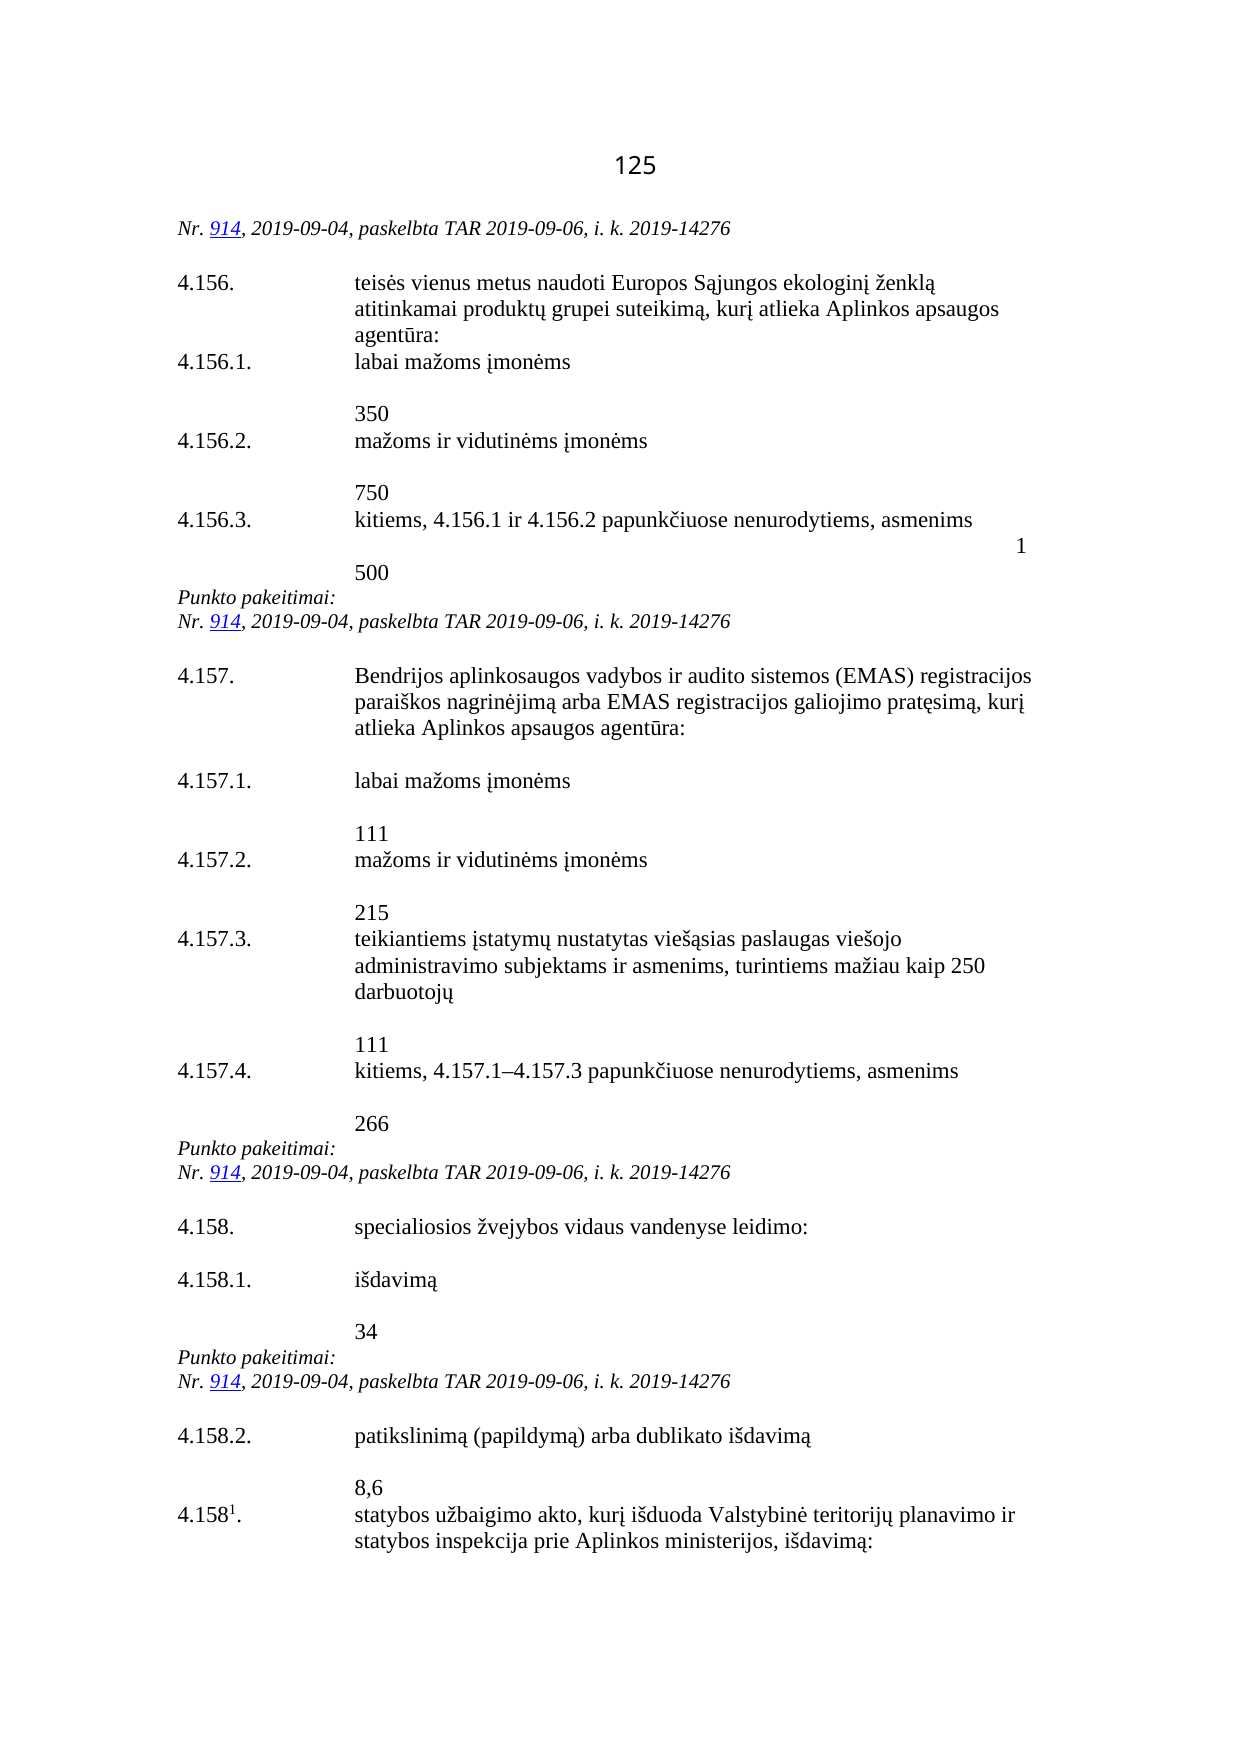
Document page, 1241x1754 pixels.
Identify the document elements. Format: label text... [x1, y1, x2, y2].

text 4.157.4. kitiems, 4.157.1–4.157.3 papunkčiuose nenurodytiems, asmenims 266 [177, 1057, 1033, 1136]
text Nr. 914, 2019-09-04, paskelbta TAR 2019-09-06, i. k. 2019-14276 [177, 1369, 1092, 1393]
text Nr. 914, 2019-09-04, paskelbta TAR 2019-09-06, i. k. 2019-14276 [177, 609, 1092, 633]
text 4.156.3. kitiems, 4.156.1 ir 4.156.2 papunkčiuose nenurodytiems, asmenims 1 500 [177, 506, 1033, 585]
text 4.158.2. patikslinimą (papildymą) arba dublikato išdavimą 8,6 [177, 1422, 945, 1501]
text 4.1581. statybos užbaigimo akto, kurį išduoda Valstybinė teritorijų planavimo ir statybos inspekcija prie Aplinkos ministerijos, išdavimą: [177, 1501, 1092, 1553]
text Punkto pakeitimai: [177, 1136, 1092, 1160]
text 4.157.2. mažoms ir vidutinėms įmonėms 215 [177, 846, 1033, 925]
text 4.158. specialiosios žvejybos vidaus vandenyse leidimo: [177, 1213, 945, 1266]
text Nr. 914, 2019-09-04, paskelbta TAR 2019-09-06, i. k. 2019-14276 [177, 216, 1092, 240]
text 4.157.1. labai mažoms įmonėms 111 [177, 767, 1033, 846]
text 4.156.2. mažoms ir vidutinėms įmonėms 750 [177, 427, 1033, 506]
text Nr. 914, 2019-09-04, paskelbta TAR 2019-09-06, i. k. 2019-14276 [177, 1160, 1092, 1184]
text 4.157. Bendrijos aplinkosaugos vadybos ir audito sistemos (EMAS) registracijos paraiškos nagrinėjimą arba EMAS registracijos galiojimo pratęsimą, kurį atlieka Aplinkos apsaugos agentūra: [177, 662, 1033, 767]
text Punkto pakeitimai: [177, 1345, 1092, 1369]
text 4.156. teisės vienus metus naudoti Europos Sąjungos ekologinį ženklą atitinkamai produktų grupei suteikimą, kurį atlieka Aplinkos apsaugos agentūra: [177, 269, 1033, 348]
text 4.156.1. labai mažoms įmonėms 350 [177, 348, 1033, 427]
text 4.157.3. teikiantiems įstatymų nustatytas viešąsias paslaugas viešojo administravimo subjektams ir asmenims, turintiems mažiau kaip 250 darbuotojų 111 [177, 925, 1033, 1057]
text Punkto pakeitimai: [177, 585, 1092, 609]
text 4.158.1. išdavimą 34 [177, 1266, 945, 1345]
